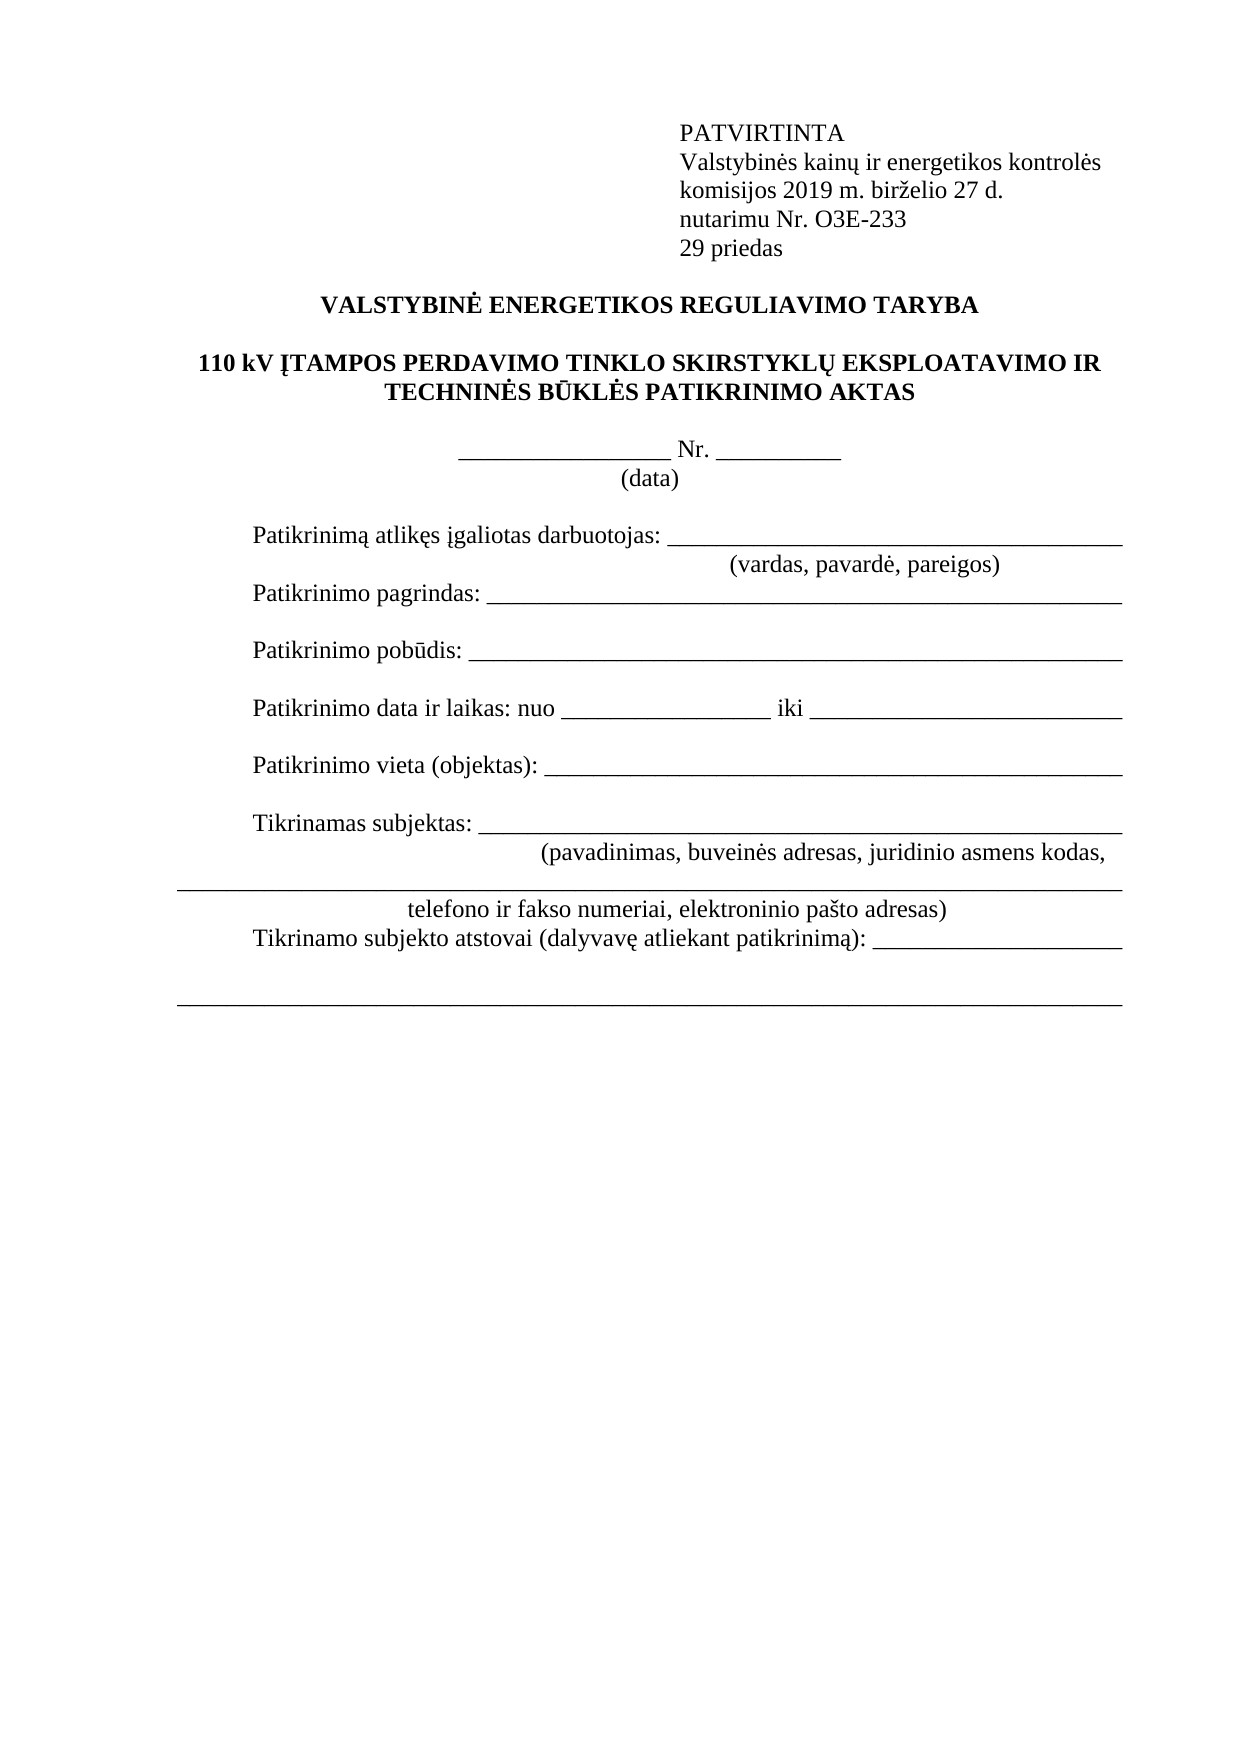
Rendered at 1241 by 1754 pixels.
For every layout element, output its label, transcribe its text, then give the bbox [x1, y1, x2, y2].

text 29 priedas [177, 233, 1122, 262]
text telefono ir fakso numeriai, elektroninio pašto adresas) [177, 894, 1122, 923]
text Patikrinimo data ir laikas: nuo iki _________________________ [177, 693, 1122, 722]
text Patikrinimo pagrindas: [177, 578, 1122, 607]
text (vardas, pavardė, pareigos) [177, 549, 1122, 578]
text PATVIRTINTA [177, 118, 1122, 147]
text Patikrinimo pobūdis: [177, 636, 1122, 664]
text Valstybinės kainų ir energetikos kontrolės [177, 147, 1122, 176]
text (data) [177, 463, 1122, 492]
text Patikrinimą atlikęs įgaliotas darbuotojas: [177, 521, 1122, 549]
text VALSTYBINĖ ENERGETIKOS REGULIAVIMO TARYBA [177, 291, 1122, 319]
text Patikrinimo vieta (objektas): [177, 751, 1122, 779]
text Tikrinamo subjekto atstovai (dalyvavę atliekant patikrinimą): [177, 923, 1122, 952]
text _________________ Nr. __________ [177, 434, 1122, 463]
text Tikrinamas subjektas: [177, 808, 1122, 837]
text nutarimu Nr. O3E-233 [177, 204, 1122, 233]
text 110 kV ĮTAMPOS PERDAVIMO TINKLO SKIRSTYKLŲ EKSPLOATAVIMO IR TECHNINĖS BŪKLĖS PATIKRINIMO AKTAS [177, 348, 1122, 406]
text komisijos 2019 m. birželio 27 d. [177, 176, 1122, 204]
text (pavadinimas, buveinės adresas, juridinio asmens kodas, [177, 837, 1122, 866]
